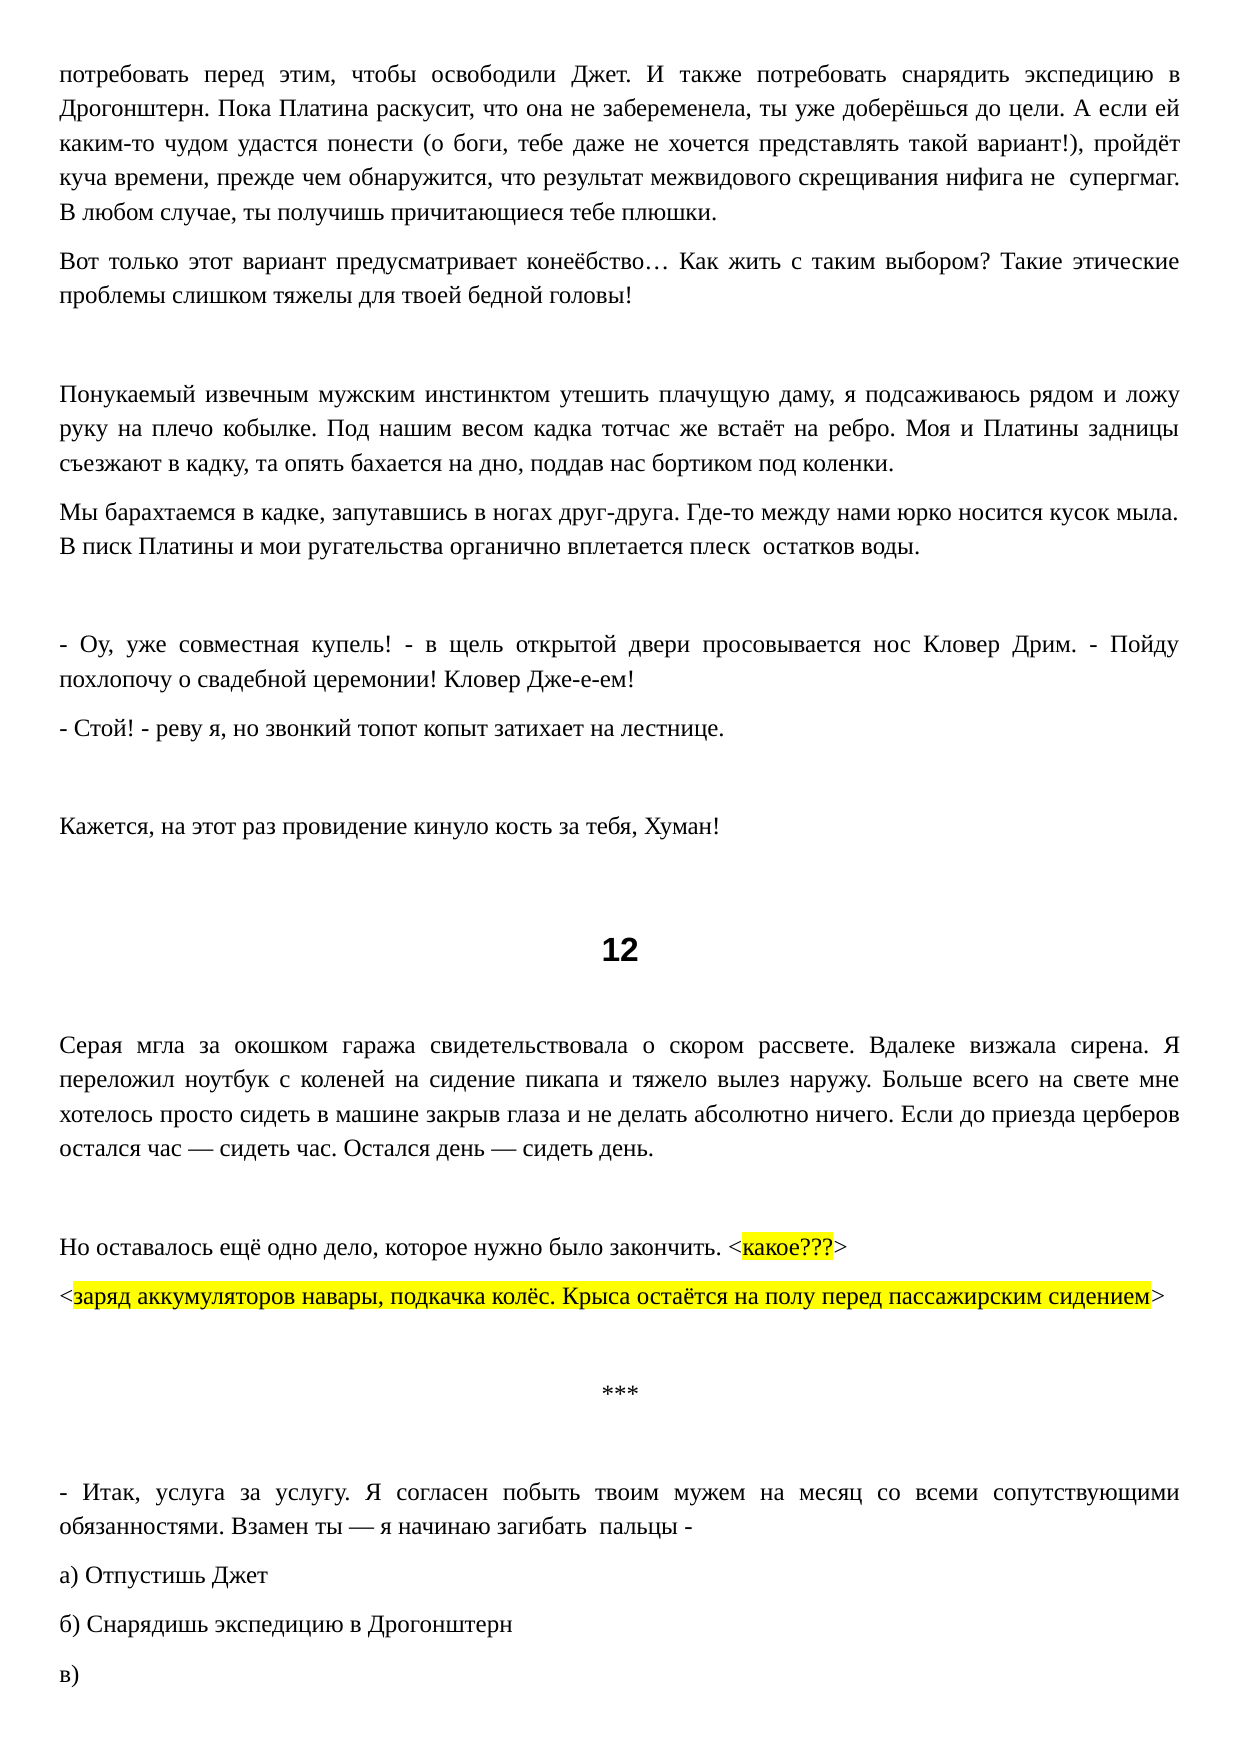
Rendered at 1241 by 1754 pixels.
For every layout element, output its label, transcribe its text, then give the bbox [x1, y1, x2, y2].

text б) Снарядишь экспедицию в Дрогонштерн [59, 1609, 1181, 1638]
text - Оу, уже совместная купель! - в щель открытой двери просовывается нос Кловер Дрим. - Пойду похлопочу о свадебной церемонии! Кловер Дже-е-ем! [59, 629, 1181, 692]
subtitle 12 [59, 930, 1181, 968]
text Вот только этот вариант предусматривает конеёбство… Как жить с таким выбором? Такие этические проблемы слишком тяжелы для твоей бедной головы! [59, 246, 1181, 309]
text Но оставалось ещё одно дело, которое нужно было закончить. <какое???> [59, 1232, 1181, 1260]
text Серая мгла за окошком гаража свидетельствовала о скором рассвете. Вдалеке визжала сирена. Я переложил ноутбук с коленей на сидение пикапа и тяжело вылез наружу. Больше всего на свете мне хотелось просто сидеть в машине закрыв глаза и не делать абсолютно ничего. Если до приезда церберов остался час — сидеть час. Остался день — сидеть день. [59, 1030, 1181, 1162]
text Кажется, на этот раз провидение кинуло кость за тебя, Хуман! [59, 811, 1181, 840]
text <заряд аккумуляторов навары, подкачка колёс. Крыса остаётся на полу перед пассажирским сидением> [59, 1281, 1181, 1309]
text - Итак, услуга за услугу. Я согласен побыть твоим мужем на месяц со всеми сопутствующими обязанностями. Взамен ты — я начинаю загибать пальцы - [59, 1477, 1181, 1540]
text в) [59, 1659, 1181, 1687]
text Мы барахтаемся в кадке, запутавшись в ногах друг-друга. Где-то между нами юрко носится кусок мыла. В писк Платины и мои ругательства органично вплетается плеск остатков воды. [59, 497, 1181, 560]
text потребовать перед этим, чтобы освободили Джет. И также потребовать снарядить экспедицию в Дрогонштерн. Пока Платина раскусит, что она не забеременела, ты уже доберёшься до цели. А если ей каким-то чудом удастся понести (о боги, тебе даже не хочется представлять такой вариант!), пройдёт куча времени, прежде чем обнаружится, что результат межвидового скрещивания нифига не супергмаг. В любом случае, ты получишь причитающиеся тебе плюшки. [59, 59, 1181, 226]
text - Стой! - реву я, но звонкий топот копыт затихает на лестнице. [59, 713, 1181, 742]
text Понукаемый извечным мужским инстинктом утешить плачущую даму, я подсаживаюсь рядом и ложу руку на плечо кобылке. Под нашим весом кадка тотчас же встаёт на ребро. Моя и Платины задницы съезжают в кадку, та опять бахается на дно, поддав нас бортиком под коленки. [59, 379, 1181, 476]
text *** [59, 1379, 1181, 1408]
text а) Отпустишь Джет [59, 1561, 1181, 1589]
